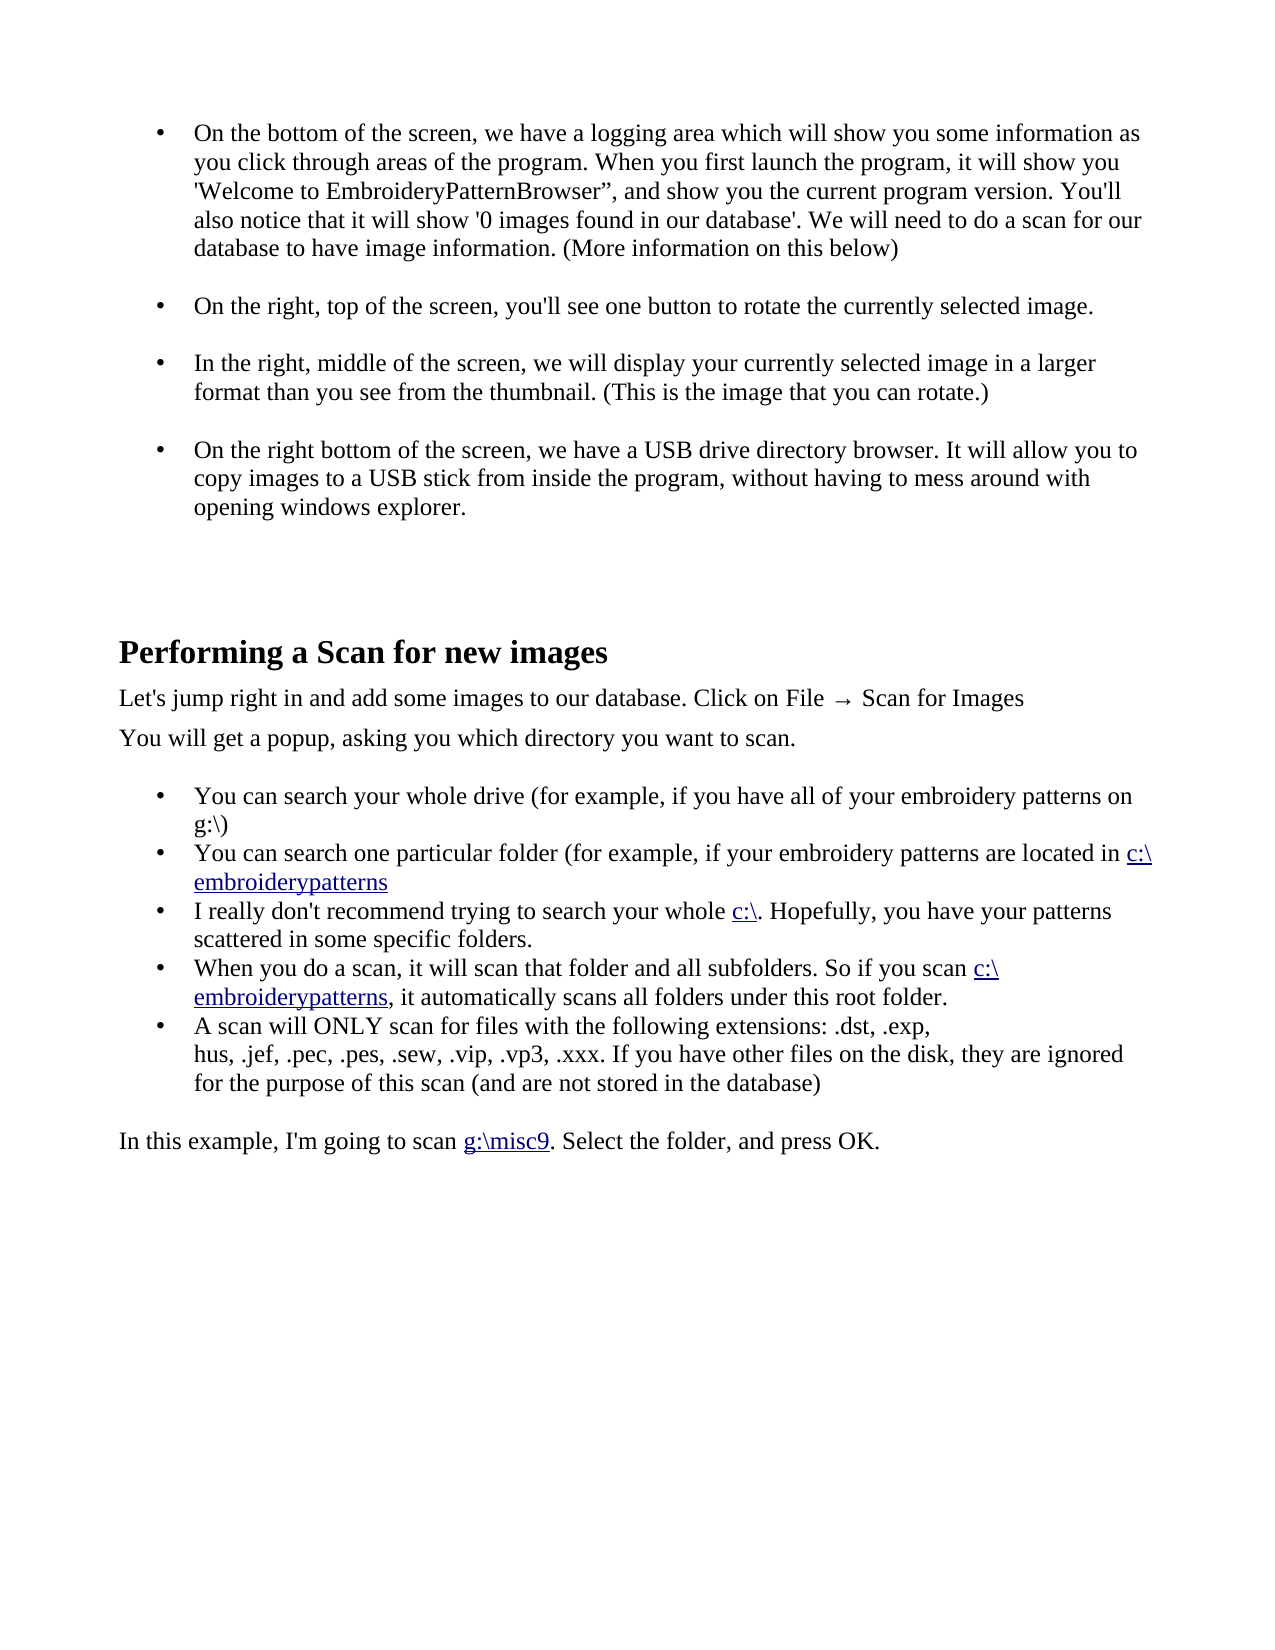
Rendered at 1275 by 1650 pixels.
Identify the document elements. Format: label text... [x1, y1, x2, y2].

text You will get a popup, asking you which directory you want to scan. [118, 723, 1156, 752]
subtitle Performing a Scan for new images [118, 632, 1156, 671]
list In the right, middle of the screen, we will display your currently selected image in a larger format than you see from the thumbnail. (This is the image that you can rotate.) [156, 348, 1156, 406]
list You can search one particular folder (for example, if your embroidery patterns are located in c:\embroiderypatterns [156, 838, 1156, 896]
list You can search your whole drive (for example, if you have all of your embroidery patterns on g:\) [156, 781, 1156, 838]
list On the right bottom of the screen, we have a USB drive directory browser. It will allow you to copy images to a USB stick from inside the program, without having to mess around with opening windows explorer. [156, 435, 1156, 521]
list A scan will ONLY scan for files with the following extensions: .dst, .exp, hus, .jef, .pec, .pes, .sew, .vip, .vp3, .xxx. If you have other files on the disk, they are ignored for the purpose of this scan (and are not stored in the database) [156, 1011, 1156, 1097]
text In this example, I'm going to scan g:\misc9. Select the folder, and press OK. [118, 1126, 1156, 1154]
list On the bottom of the screen, we have a logging area which will show you some information as you click through areas of the program. When you first launch the program, it will show you 'Welcome to EmbroideryPatternBrowser”, and show you the current program version. You'll also notice that it will show '0 images found in our database'. We will need to do a scan for our database to have image information. (More information on this below) [156, 118, 1156, 262]
text Let's jump right in and add some images to our database. Click on File → Scan for Images [118, 683, 1156, 711]
list On the right, top of the screen, you'll see one button to rotate the currently selected image. [156, 291, 1156, 320]
list When you do a scan, it will scan that folder and all subfolders. So if you scan c:\embroiderypatterns, it automatically scans all folders under this root folder. [156, 953, 1156, 1011]
list I really don't recommend trying to search your whole c:\. Hopefully, you have your patterns scattered in some specific folders. [156, 896, 1156, 953]
